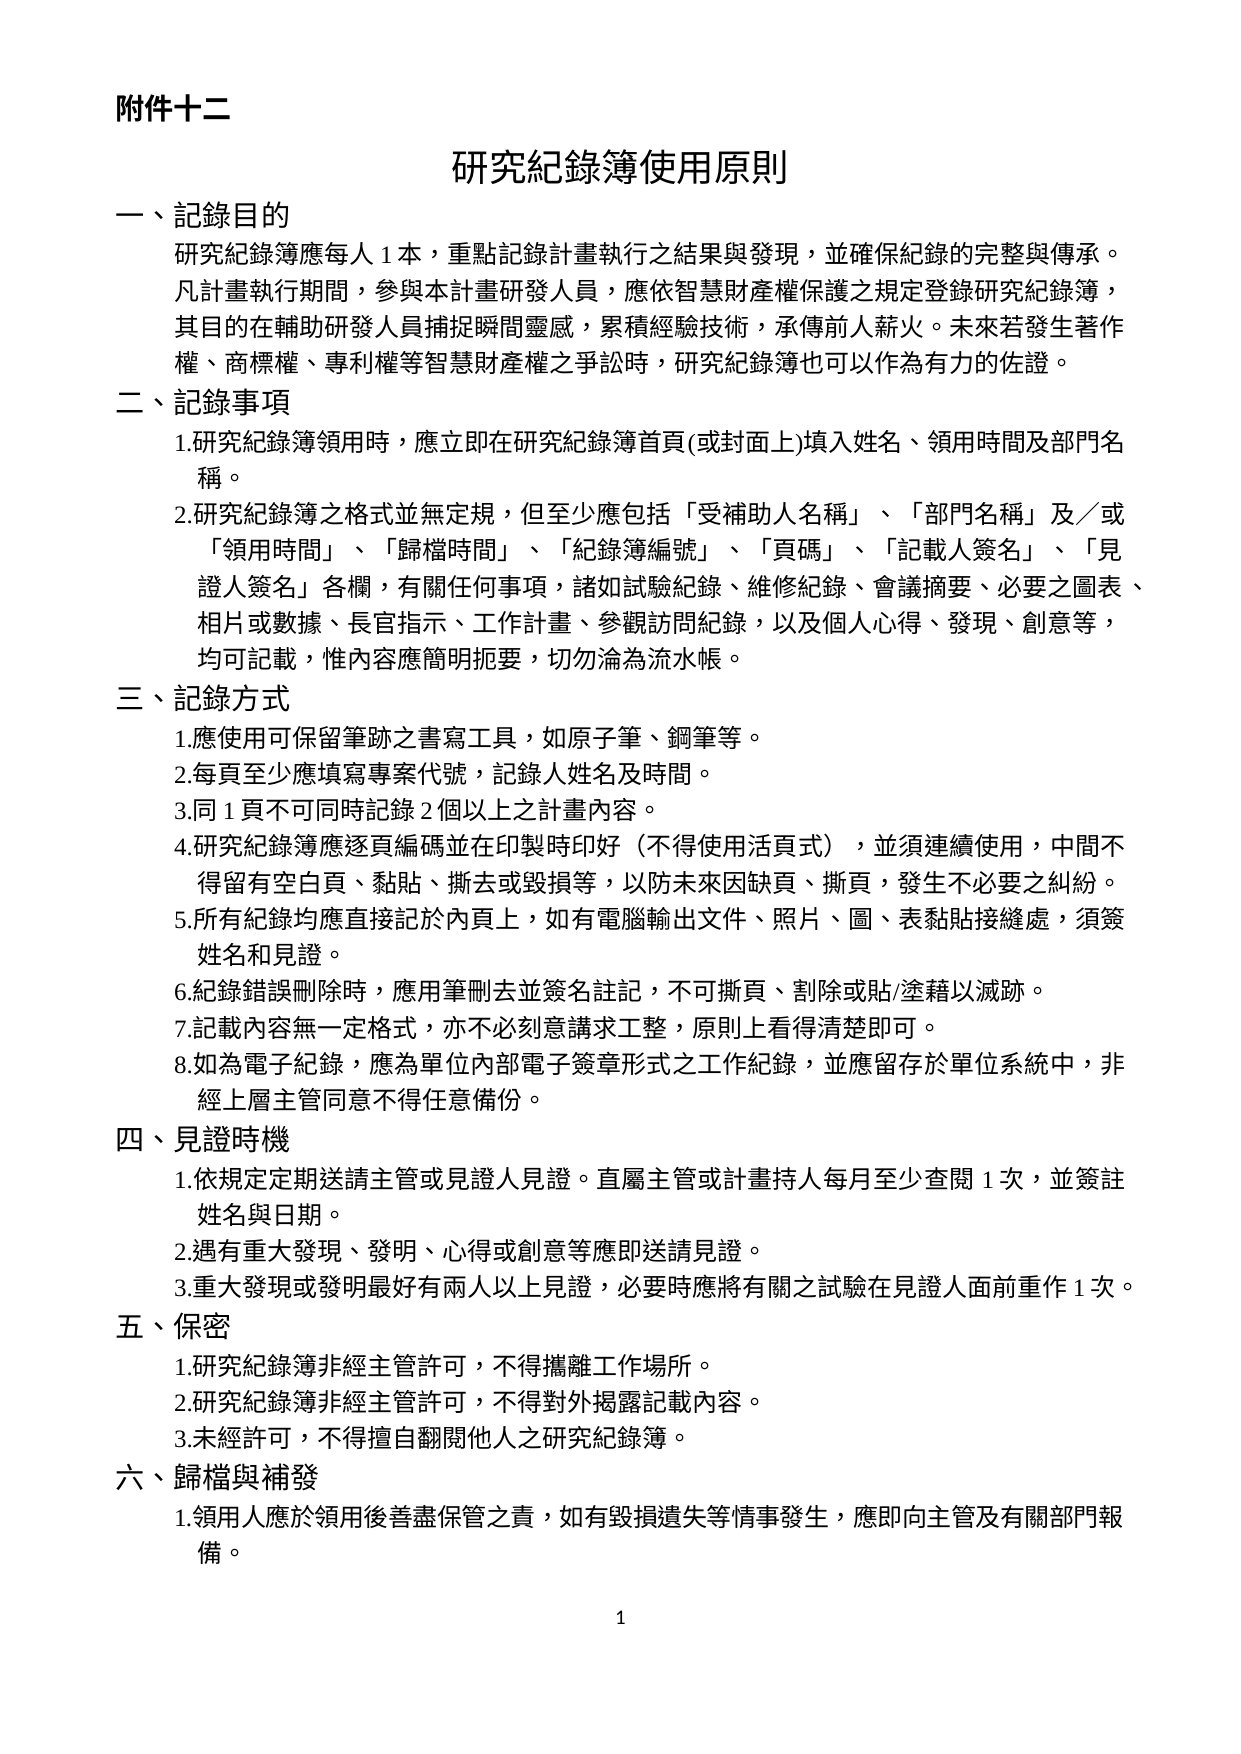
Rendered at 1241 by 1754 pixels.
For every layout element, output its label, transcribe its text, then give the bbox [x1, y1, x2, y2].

text 1.應使用可保留筆跡之書寫工具，如原子筆、鋼筆等。 [174, 718, 1125, 754]
text 7.記載內容無一定格式，亦不必刻意講求工整，原則上看得清楚即可。 [174, 1008, 1125, 1044]
text 1.依規定定期送請主管或見證人見證。直屬主管或計畫持人每月至少查閱1次，並簽註姓名與日期。 [174, 1159, 1125, 1232]
text 二、記錄事項 [115, 380, 1125, 422]
text 四、見證時機 [115, 1117, 1125, 1159]
text 一、記錄目的 [115, 192, 1125, 235]
text 2.每頁至少應填寫專案代號，記錄人姓名及時間。 [174, 754, 1125, 791]
text 2.研究紀錄簿之格式並無定規，但至少應包括「受補助人名稱」、「部門名稱」及／或「領用時間」、「歸檔時間」、「紀錄簿編號」、「頁碼」、「記載人簽名」、「見證人簽名」各欄，有關任何事項，諸如試驗紀錄、維修紀錄、會議摘要、必要之圖表、相片或數據、長官指示、工作計畫、參觀訪問紀錄，以及個人心得、發現、創意等，均可記載，惟內容應簡明扼要，切勿淪為流水帳。 [174, 494, 1125, 676]
text 1.研究紀錄簿領用時，應立即在研究紀錄簿首頁(或封面上)填入姓名、領用時間及部門名稱。 [174, 422, 1125, 494]
text 5.所有紀錄均應直接記於內頁上，如有電腦輸出文件、照片、圖、表黏貼接縫處，須簽姓名和見證。 [174, 899, 1125, 972]
text 三、記錄方式 [115, 676, 1125, 718]
text 研究紀錄簿應每人1本，重點記錄計畫執行之結果與發現，並確保紀錄的完整與傳承。凡計畫執行期間，參與本計畫研發人員，應依智慧財產權保護之規定登錄研究紀錄簿，其目的在輔助研發人員捕捉瞬間靈感，累積經驗技術，承傳前人薪火。未來若發生著作權、商標權、專利權等智慧財產權之爭訟時，研究紀錄簿也可以作為有力的佐證。 [174, 235, 1125, 380]
text 3.重大發現或發明最好有兩人以上見證，必要時應將有關之試驗在見證人面前重作1次。 [174, 1268, 1125, 1304]
text 研究紀錄簿使用原則 [115, 138, 1125, 192]
text 六、歸檔與補發 [115, 1455, 1125, 1497]
subtitle 附件十二、研究紀錄簿使用原則 [115, 85, 1125, 128]
text 1.研究紀錄簿非經主管許可，不得攜離工作場所。 [174, 1346, 1125, 1383]
text 3.未經許可，不得擅自翻閱他人之研究紀錄簿。 [174, 1419, 1125, 1455]
text 2.遇有重大發現、發明、心得或創意等應即送請見證。 [174, 1232, 1125, 1268]
text 五、保密 [115, 1304, 1125, 1346]
text 3.同1頁不可同時記錄2個以上之計畫內容。 [174, 791, 1125, 827]
text 6.紀錄錯誤刪除時，應用筆刪去並簽名註記，不可撕頁、割除或貼/塗藉以滅跡。 [174, 972, 1125, 1008]
text 4.研究紀錄簿應逐頁編碼並在印製時印好（不得使用活頁式），並須連續使用，中間不得留有空白頁、黏貼、撕去或毀損等，以防未來因缺頁、撕頁，發生不必要之糾紛。 [174, 827, 1125, 899]
text 8.如為電子紀錄，應為單位內部電子簽章形式之工作紀錄，並應留存於單位系統中，非經上層主管同意不得任意備份。 [174, 1044, 1125, 1117]
text 1.領用人應於領用後善盡保管之責，如有毀損遺失等情事發生，應即向主管及有關部門報備。 [174, 1497, 1125, 1570]
text 2.研究紀錄簿非經主管許可，不得對外揭露記載內容。 [174, 1383, 1125, 1419]
